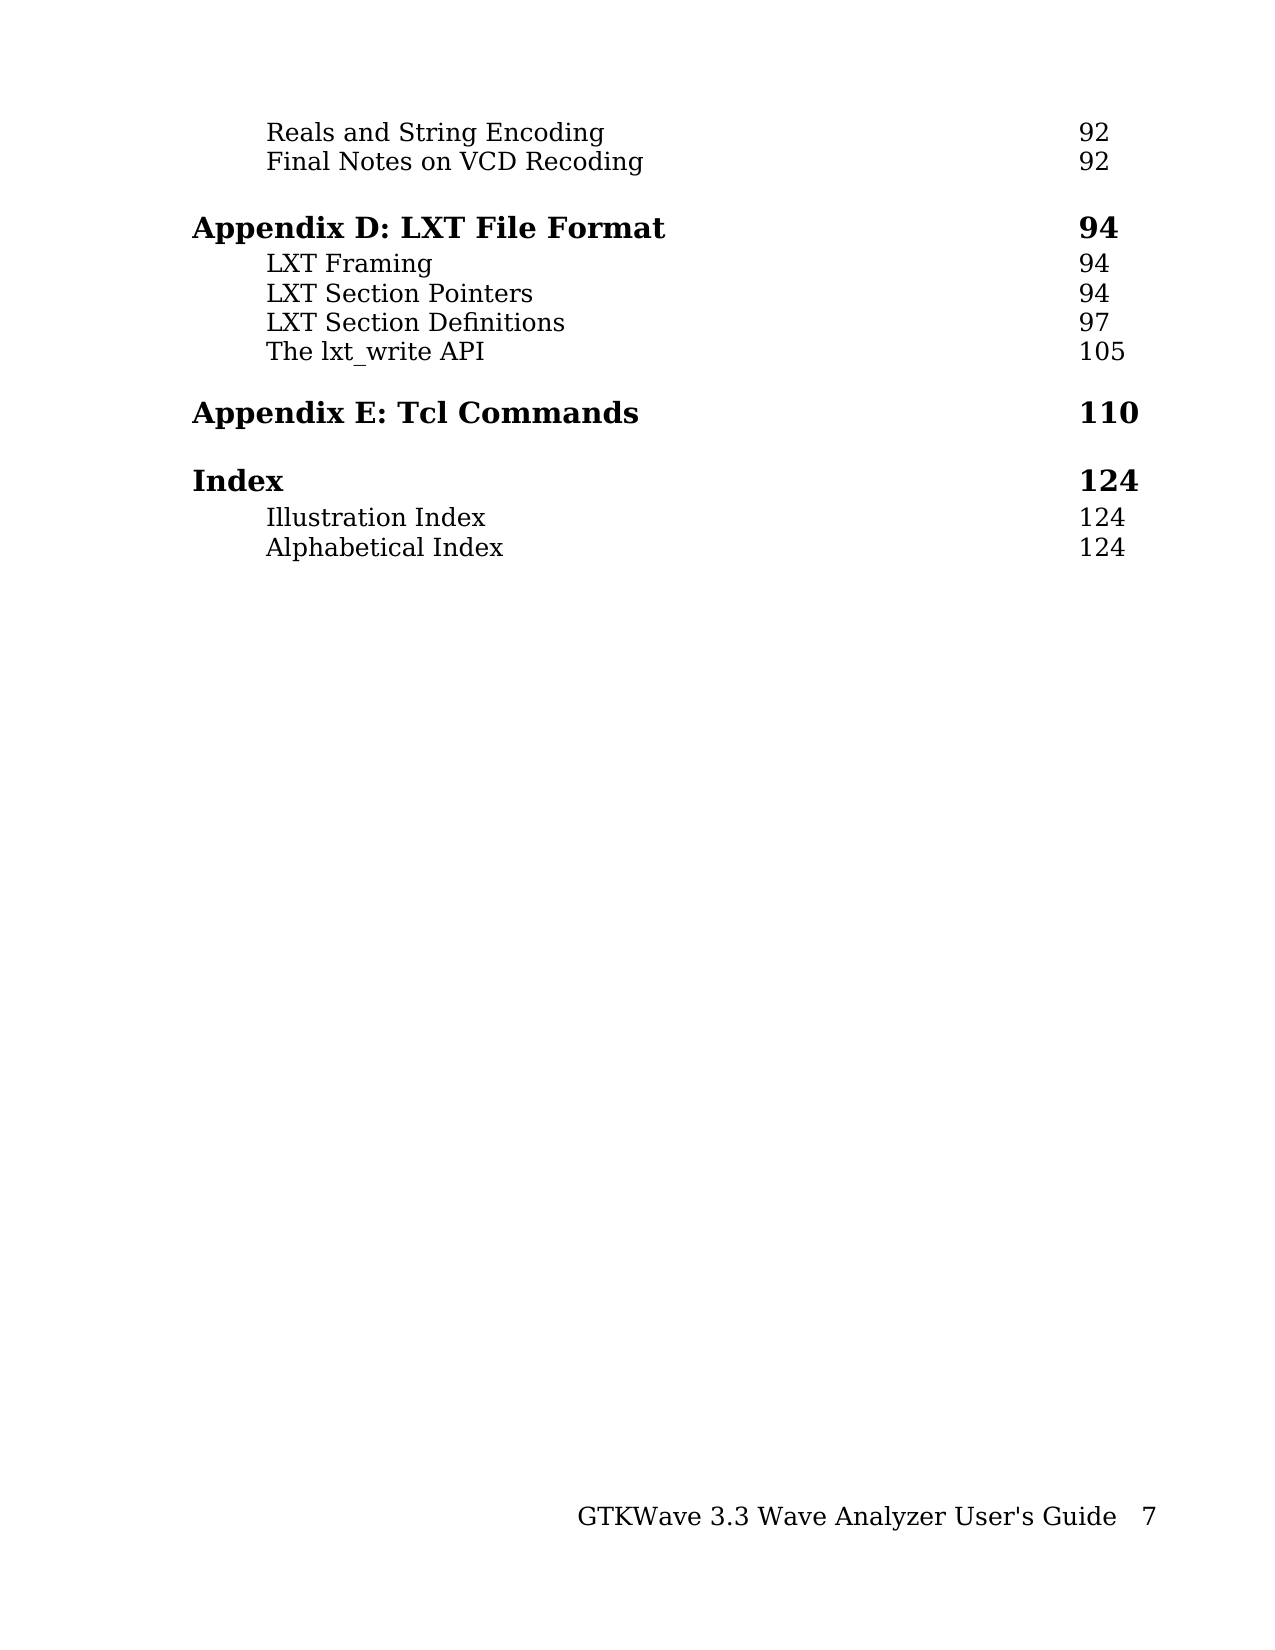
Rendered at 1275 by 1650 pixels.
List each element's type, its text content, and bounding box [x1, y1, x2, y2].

text Illustration Index 123 [118, 499, 1157, 533]
text LXT Section Definitions 97 [118, 308, 1157, 338]
text The lxt_write API 105 [118, 338, 1157, 367]
text Final Notes on VCD Recoding 92 [118, 147, 1157, 176]
text Alphabetical Index 123 [118, 533, 1157, 562]
text Appendix E: Tcl Commands 110 [118, 396, 1157, 430]
text Appendix D: LXT File Format 94 [118, 211, 1157, 245]
text LXT Section Pointers 94 [118, 279, 1157, 308]
text Reals and String Encoding 92 [118, 118, 1157, 147]
text LXT Framing 94 [118, 245, 1157, 279]
text Index 123 [118, 464, 1157, 499]
